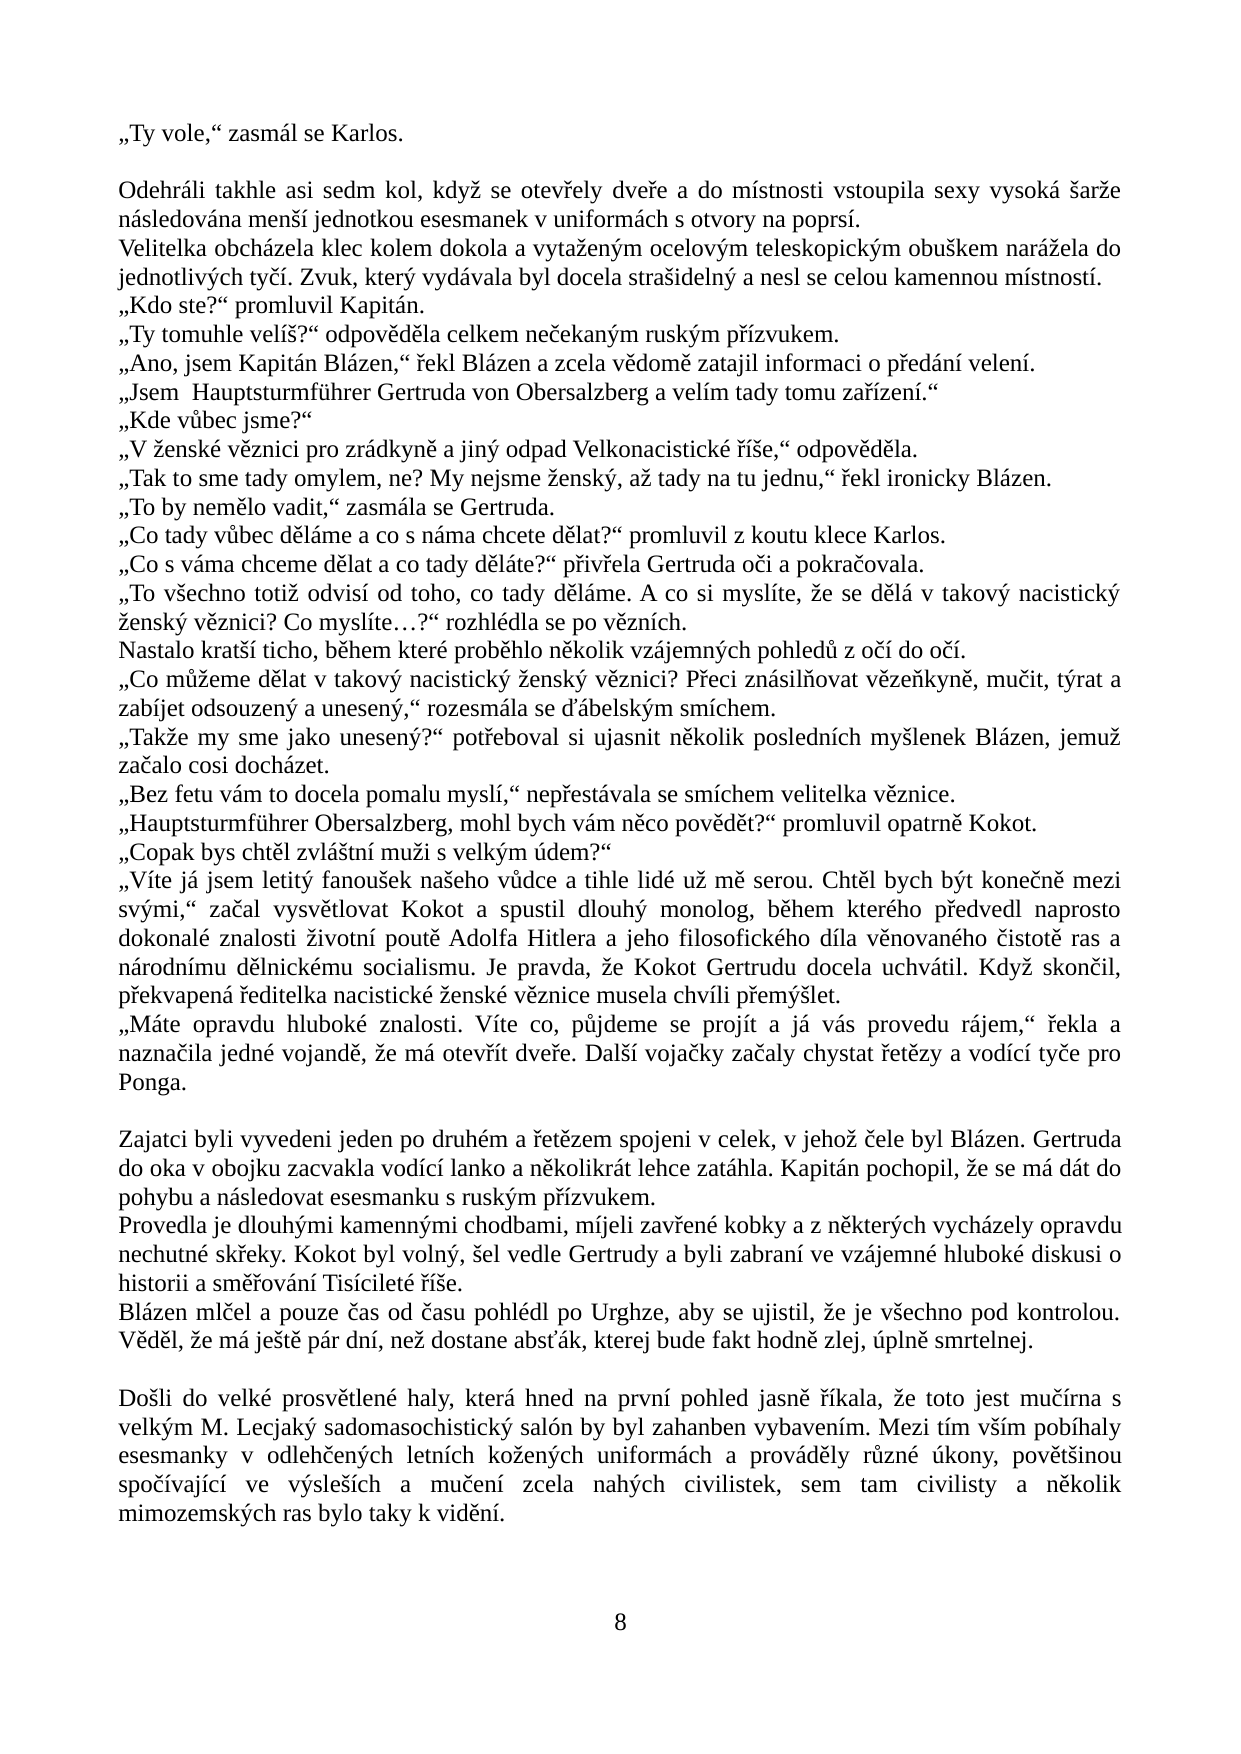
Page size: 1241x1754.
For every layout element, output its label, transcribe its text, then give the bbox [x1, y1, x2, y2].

text „Bez fetu vám to docela pomalu myslí,“ nepřestávala se smíchem velitelka věznice. [118, 779, 1122, 808]
text Došli do velké prosvětlené haly, která hned na první pohled jasně říkala, že toto jest mučírna s velkým M. Lecjaký sadomasochistický salón by byl zahanben vybavením. Mezi tím vším pobíhaly esesmanky v odlehčených letních kožených uniformách a prováděly různé úkony, povětšinou spočívající ve výsleších a mučení zcela nahých civilistek, sem tam civilisty a několik mimozemských ras bylo taky k vidění. [118, 1383, 1122, 1527]
text Odehráli takhle asi sedm kol, když se otevřely dveře a do místnosti vstoupila sexy vysoká šarže následována menší jednotkou esesmanek v uniformách s otvory na poprsí. [118, 176, 1122, 233]
text „Víte já jsem letitý fanoušek našeho vůdce a tihle lidé už mě serou. Chtěl bych být konečně mezi svými,“ začal vysvětlovat Kokot a spustil dlouhý monolog, během kterého předvedl naprosto dokonalé znalosti životní poutě Adolfa Hitlera a jeho filosofického díla věnovaného čistotě ras a národnímu dělnickému socialismu. Je pravda, že Kokot Gertrudu docela uchvátil. Když skončil, překvapená ředitelka nacistické ženské věznice musela chvíli přemýšlet. [118, 866, 1122, 1009]
text „Co tady vůbec děláme a co s náma chcete dělat?“ promluvil z koutu klece Karlos. [118, 521, 1122, 549]
text Nastalo kratší ticho, během které proběhlo několik vzájemných pohledů z očí do očí. [118, 636, 1122, 664]
text „Ty tomuhle velíš?“ odpověděla celkem nečekaným ruským přízvukem. [118, 319, 1122, 348]
text „Copak bys chtěl zvláštní muži s velkým údem?“ [118, 837, 1122, 866]
text „Máte opravdu hluboké znalosti. Víte co, půjdeme se projít a já vás provedu rájem,“ řekla a naznačila jedné vojandě, že má otevřít dveře. Další vojačky začaly chystat řetězy a vodící tyče pro Ponga. [118, 1009, 1122, 1096]
text Provedla je dlouhými kamennými chodbami, míjeli zavřené kobky a z některých vycházely opravdu nechutné skřeky. Kokot byl volný, šel vedle Gertrudy a byli zabraní ve vzájemné hluboké diskusi o historii a směřování Tisícileté říše. [118, 1211, 1122, 1297]
text „Jsem Hauptsturmführer Gertruda von Obersalzberg a velím tady tomu zařízení.“ [118, 377, 1122, 406]
text „Kdo ste?“ promluvil Kapitán. [118, 291, 1122, 319]
text „Hauptsturmführer Obersalzberg, mohl bych vám něco povědět?“ promluvil opatrně Kokot. [118, 808, 1122, 837]
text Blázen mlčel a pouze čas od času pohlédl po Urghze, aby se ujistil, že je všechno pod kontrolou. Věděl, že má ještě pár dní, než dostane absťák, kterej bude fakt hodně zlej, úplně smrtelnej. [118, 1297, 1122, 1354]
text „To všechno totiž odvisí od toho, co tady děláme. A co si myslíte, že se dělá v takový nacistický ženský věznici? Co myslíte…?“ rozhlédla se po vězních. [118, 578, 1122, 636]
text „Takže my sme jako unesený?“ potřeboval si ujasnit několik posledních myšlenek Blázen, jemuž začalo cosi docházet. [118, 722, 1122, 779]
text „Co s váma chceme dělat a co tady děláte?“ přivřela Gertruda oči a pokračovala. [118, 549, 1122, 578]
text „Ty vole,“ zasmál se Karlos. [118, 118, 1122, 147]
text „V ženské věznici pro zrádkyně a jiný odpad Velkonacistické říše,“ odpověděla. [118, 434, 1122, 463]
text „Tak to sme tady omylem, ne? My nejsme ženský, až tady na tu jednu,“ řekl ironicky Blázen. [118, 463, 1122, 492]
text Zajatci byli vyvedeni jeden po druhém a řetězem spojeni v celek, v jehož čele byl Blázen. Gertruda do oka v obojku zacvakla vodící lanko a několikrát lehce zatáhla. Kapitán pochopil, že se má dát do pohybu a následovat esesmanku s ruským přízvukem. [118, 1124, 1122, 1211]
text „Kde vůbec jsme?“ [118, 406, 1122, 434]
text „To by nemělo vadit,“ zasmála se Gertruda. [118, 492, 1122, 521]
text Velitelka obcházela klec kolem dokola a vytaženým ocelovým teleskopickým obuškem narážela do jednotlivých tyčí. Zvuk, který vydávala byl docela strašidelný a nesl se celou kamennou místností. [118, 233, 1122, 291]
text „Co můžeme dělat v takový nacistický ženský věznici? Přeci znásilňovat vězeňkyně, mučit, týrat a zabíjet odsouzený a unesený,“ rozesmála se ďábelským smíchem. [118, 664, 1122, 722]
text „Ano, jsem Kapitán Blázen,“ řekl Blázen a zcela vědomě zatajil informaci o předání velení. [118, 348, 1122, 377]
